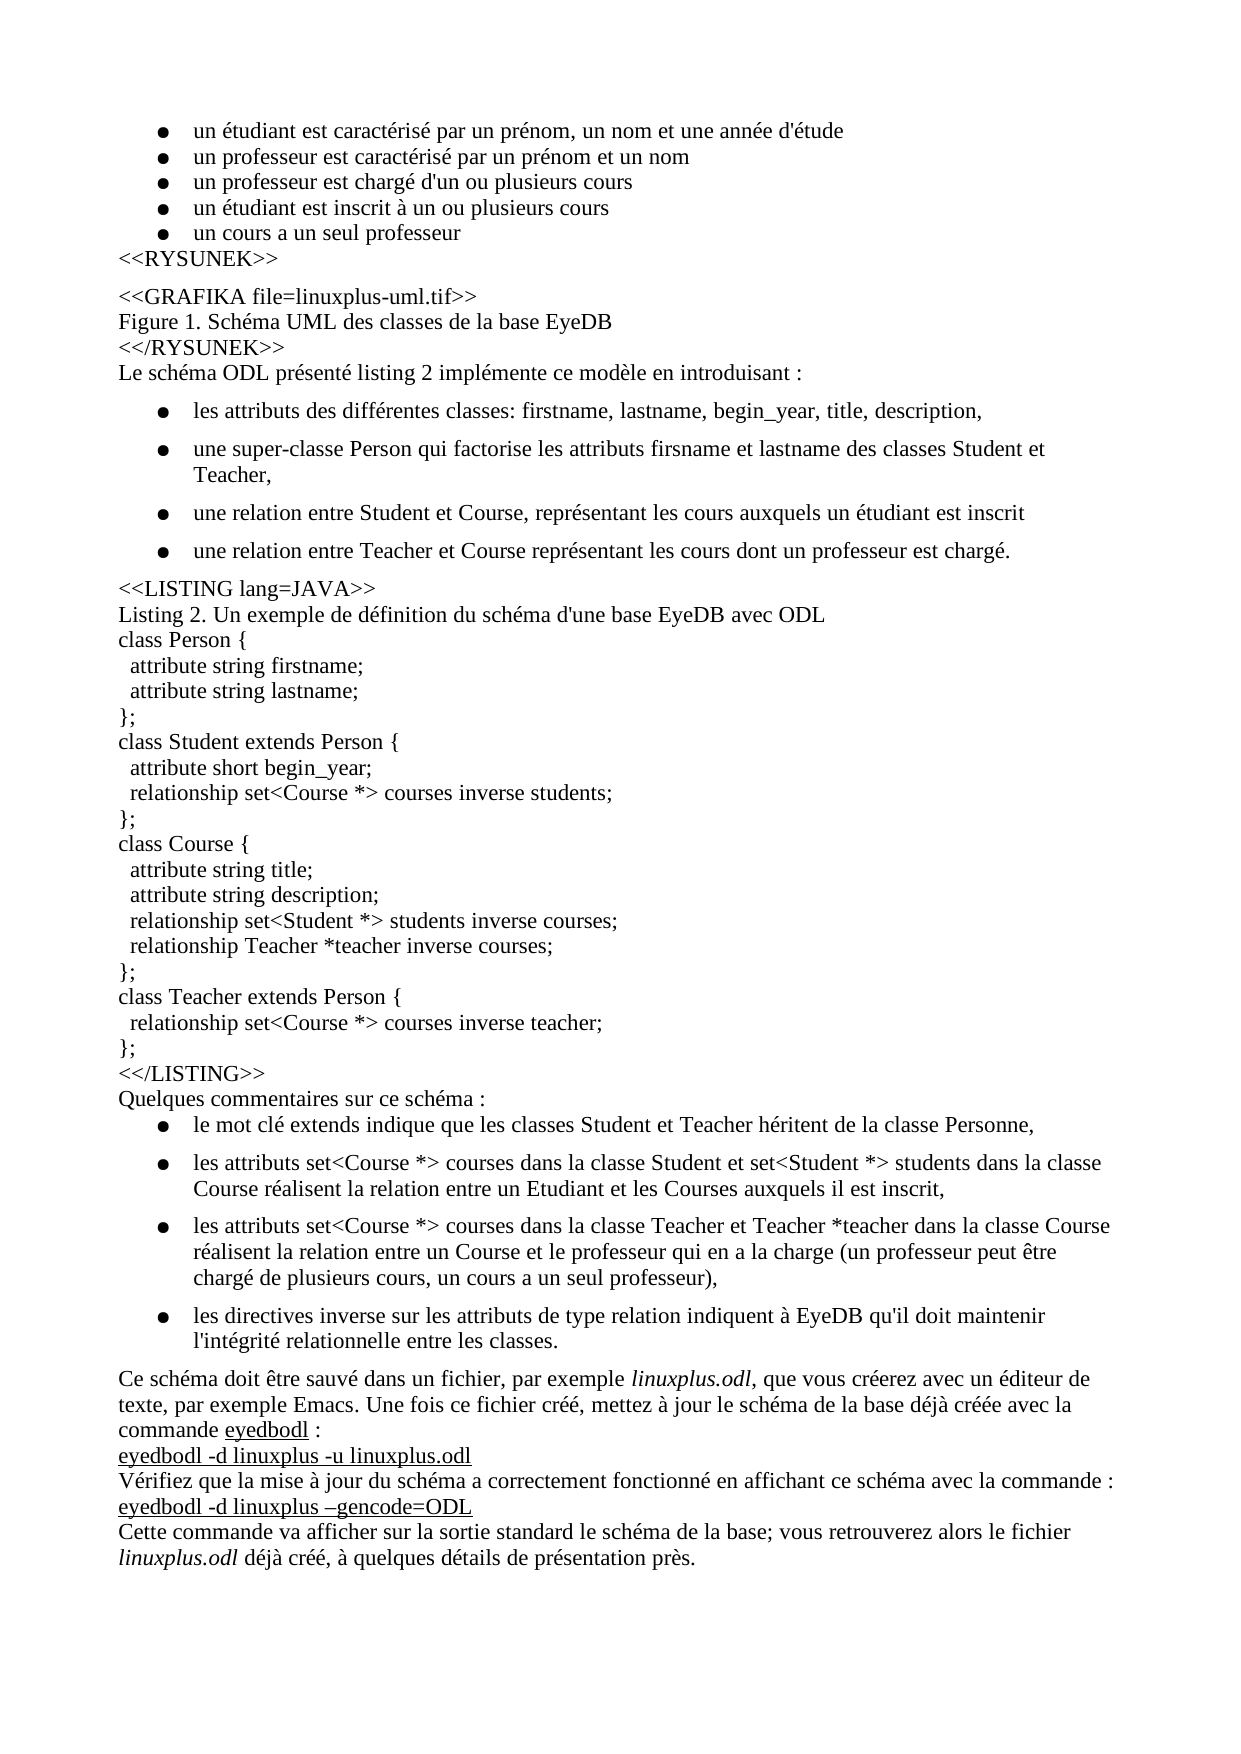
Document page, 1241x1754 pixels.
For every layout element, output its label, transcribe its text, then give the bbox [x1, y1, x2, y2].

text relationship Teacher *teacher inverse courses; [118, 933, 1122, 959]
list un cours a un seul professeur [156, 220, 1122, 246]
text eyedbodl -d linuxplus –gencode=ODL [118, 1494, 1122, 1519]
text <</LISTING>> [118, 1061, 1122, 1086]
text Listing 2. Un exemple de définition du schéma d'une base EyeDB avec ODL [118, 601, 1122, 627]
text }; [118, 1035, 1122, 1061]
text relationship set<Student *> students inverse courses; [118, 908, 1122, 933]
list un étudiant est inscrit à un ou plusieurs cours [156, 195, 1122, 220]
text eyedbodl -d linuxplus -u linuxplus.odl [118, 1443, 1122, 1468]
list un professeur est caractérisé par un prénom et un nom [156, 144, 1122, 169]
text <<RYSUNEK>> [118, 246, 1122, 271]
text attribute string lastname; [118, 678, 1122, 703]
text Le schéma ODL présenté listing 2 implémente ce modèle en introduisant : [118, 360, 1122, 386]
text class Teacher extends Person { [118, 984, 1122, 1010]
text <<GRAFIKA file=linuxplus-uml.tif>> [118, 284, 1122, 309]
list les attributs set<Course *> courses dans la classe Student et set<Student *> students dans la classe Course réalisent la relation entre un Etudiant et les Courses auxquels il est inscrit, [156, 1150, 1122, 1201]
text class Course { [118, 831, 1122, 857]
list le mot clé extends indique que les classes Student et Teacher héritent de la classe Personne, [156, 1112, 1122, 1137]
list une super-classe Person qui factorise les attributs firsname et lastname des classes Student et Teacher, [156, 436, 1122, 487]
list les attributs des différentes classes: firstname, lastname, begin_year, title, description, [156, 398, 1122, 424]
text attribute short begin_year; [118, 754, 1122, 780]
list un étudiant est caractérisé par un prénom, un nom et une année d'étude [156, 118, 1122, 144]
text <<LISTING lang=JAVA>> [118, 576, 1122, 601]
text attribute string firstname; [118, 652, 1122, 678]
text class Student extends Person { [118, 729, 1122, 754]
text relationship set<Course *> courses inverse students; [118, 780, 1122, 806]
text attribute string description; [118, 882, 1122, 908]
text }; [118, 703, 1122, 729]
text }; [118, 959, 1122, 984]
list les directives inverse sur les attributs de type relation indiquent à EyeDB qu'il doit maintenir l'intégrité relationnelle entre les classes. [156, 1302, 1122, 1353]
list une relation entre Student et Course, représentant les cours auxquels un étudiant est inscrit [156, 500, 1122, 525]
text Figure 1. Schéma UML des classes de la base EyeDB [118, 309, 1122, 335]
list un professeur est chargé d'un ou plusieurs cours [156, 169, 1122, 195]
text Cette commande va afficher sur la sortie standard le schéma de la base; vous retrouverez alors le fichier linuxplus.odl déjà créé, à quelques détails de présentation près. [118, 1519, 1122, 1570]
text <</RYSUNEK>> [118, 335, 1122, 360]
text class Person { [118, 627, 1122, 652]
text Vérifiez que la mise à jour du schéma a correctement fonctionné en affichant ce schéma avec la commande : [118, 1468, 1122, 1494]
list une relation entre Teacher et Course représentant les cours dont un professeur est chargé. [156, 538, 1122, 563]
text }; [118, 806, 1122, 831]
text Quelques commentaires sur ce schéma : [118, 1086, 1122, 1112]
text attribute string title; [118, 857, 1122, 882]
text relationship set<Course *> courses inverse teacher; [118, 1010, 1122, 1035]
list les attributs set<Course *> courses dans la classe Teacher et Teacher *teacher dans la classe Course réalisent la relation entre un Course et le professeur qui en a la charge (un professeur peut être chargé de plusieurs cours, un cours a un seul professeur), [156, 1213, 1122, 1290]
text Ce schéma doit être sauvé dans un fichier, par exemple linuxplus.odl, que vous créerez avec un éditeur de texte, par exemple Emacs. Une fois ce fichier créé, mettez à jour le schéma de la base déjà créée avec la commande eyedbodl : [118, 1366, 1122, 1443]
